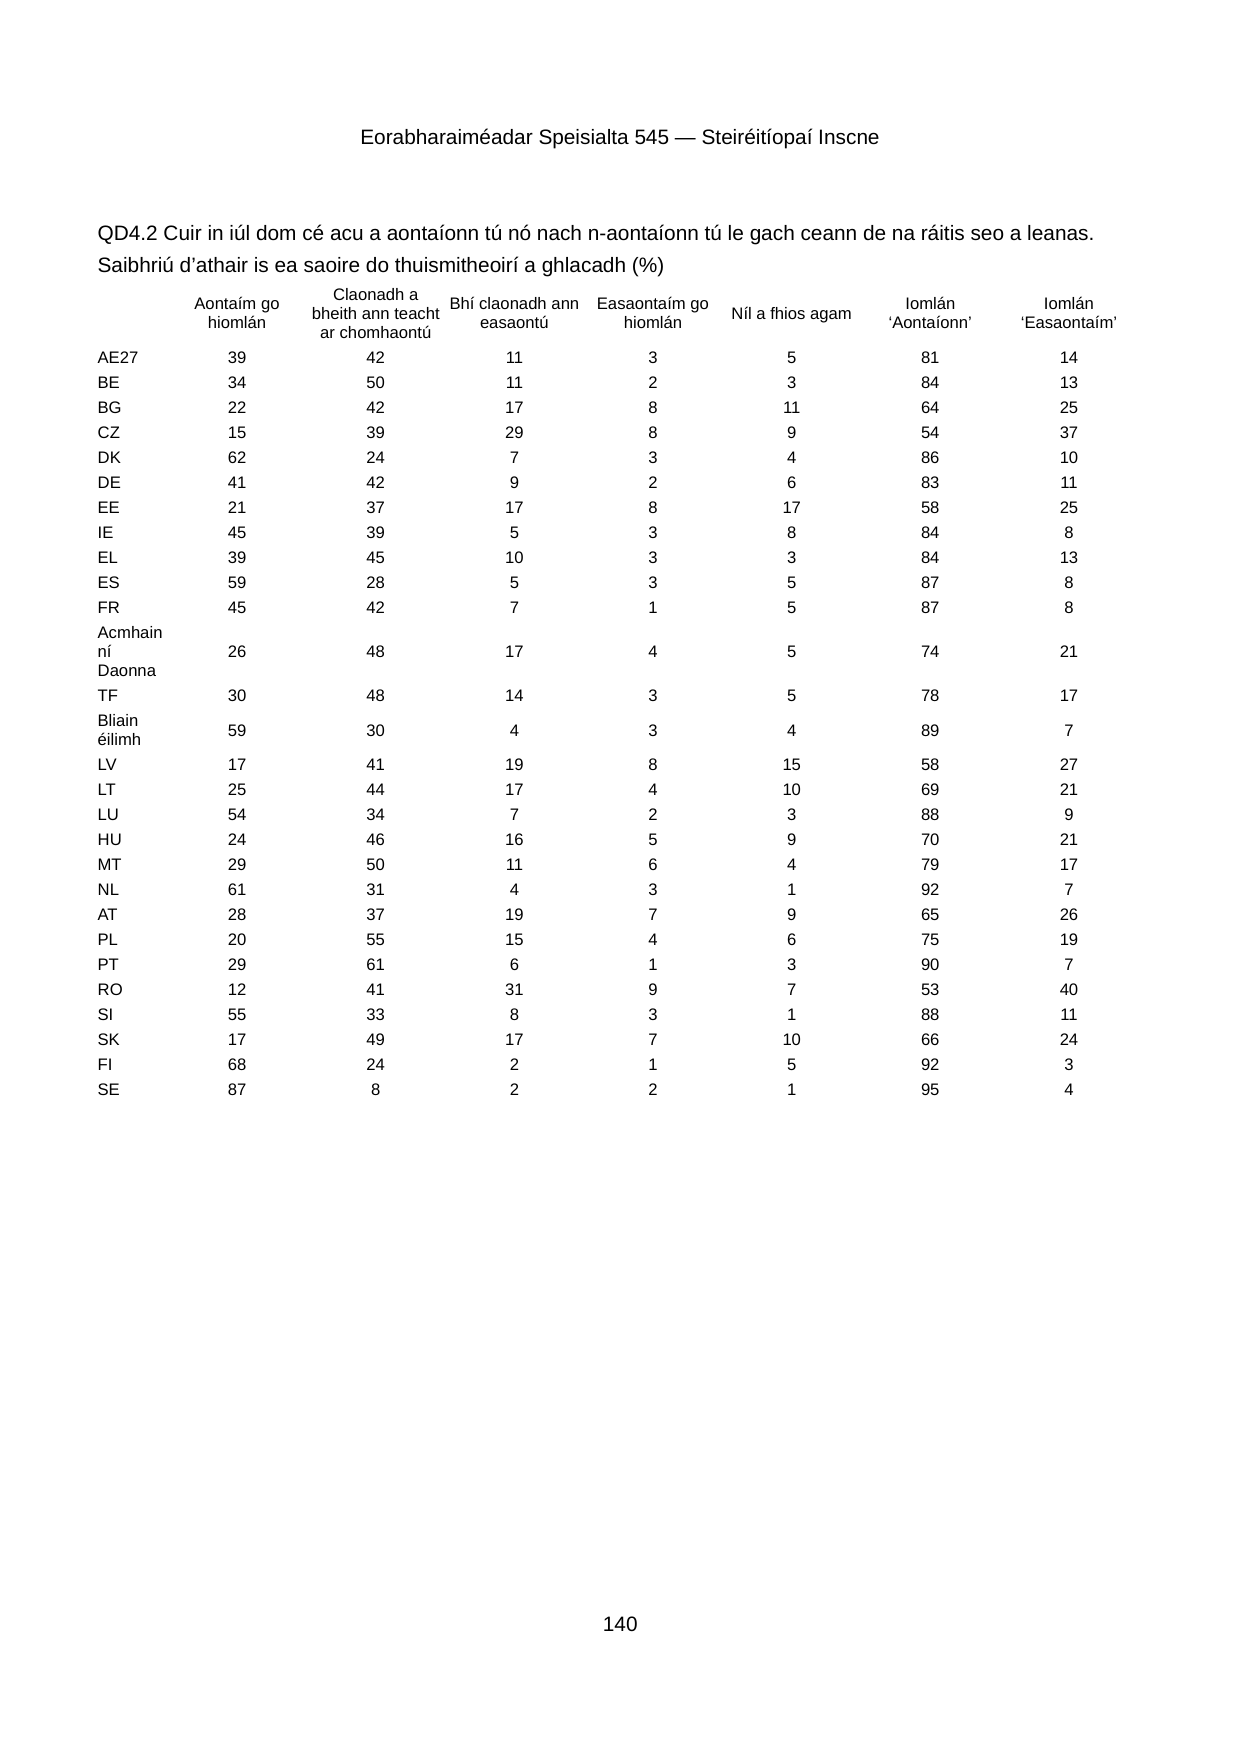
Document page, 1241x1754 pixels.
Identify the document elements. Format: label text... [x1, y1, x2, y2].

table_cell 12 [168, 977, 306, 1002]
table_cell 58 [861, 752, 999, 777]
table_cell 3 [584, 1002, 722, 1027]
table_cell Claonadh a bheith ann teacht ar chomhaontú [306, 281, 445, 345]
table_cell 59 [168, 708, 306, 752]
table_cell 87 [861, 570, 999, 595]
table_cell 24 [306, 445, 445, 470]
table_cell 34 [168, 370, 306, 395]
table_cell 78 [861, 683, 999, 708]
table_cell 8 [445, 1002, 583, 1027]
table_cell 8 [584, 395, 722, 420]
table_cell Aontaím go hiomlán [168, 281, 306, 345]
table_cell Saibhriú d’athair is ea saoire do thuismitheoirí a ghlacadh (%) [95, 249, 1138, 281]
table_cell 17 [999, 852, 1138, 877]
table_cell 24 [999, 1027, 1138, 1052]
table_cell 3 [722, 370, 861, 395]
table_cell 22 [168, 395, 306, 420]
table_cell 4 [584, 620, 722, 683]
table_cell 15 [445, 927, 583, 952]
table_cell 11 [445, 370, 583, 395]
table_cell 48 [306, 620, 445, 683]
table_cell 29 [445, 420, 583, 445]
table_cell BG [95, 395, 167, 420]
table_cell 37 [306, 495, 445, 520]
table_cell 11 [445, 852, 583, 877]
table_cell 17 [445, 495, 583, 520]
table_cell 54 [168, 802, 306, 827]
table_cell 61 [168, 877, 306, 902]
table_cell FR [95, 595, 167, 620]
table_cell 4 [722, 708, 861, 752]
table_cell 17 [722, 495, 861, 520]
table_cell 54 [861, 420, 999, 445]
table_cell 8 [306, 1077, 445, 1102]
table_cell 87 [168, 1077, 306, 1102]
table_cell 7 [445, 802, 583, 827]
table_cell SI [95, 1002, 167, 1027]
table_cell NL [95, 877, 167, 902]
table_cell Níl a fhios agam [722, 281, 861, 345]
table_cell 4 [584, 777, 722, 802]
table_cell 7 [999, 877, 1138, 902]
table_cell 10 [999, 445, 1138, 470]
table_cell 17 [445, 620, 583, 683]
table_cell 4 [722, 445, 861, 470]
table_cell 37 [999, 420, 1138, 445]
table_cell 5 [445, 520, 583, 545]
table_cell SK [95, 1027, 167, 1052]
table_cell 34 [306, 802, 445, 827]
table_cell 8 [584, 420, 722, 445]
table_cell 19 [445, 752, 583, 777]
table_cell PT [95, 952, 167, 977]
table_cell DE [95, 470, 167, 495]
table_cell 5 [722, 595, 861, 620]
table_cell CZ [95, 420, 167, 445]
table_cell ES [95, 570, 167, 595]
table_cell 44 [306, 777, 445, 802]
table_cell 8 [584, 495, 722, 520]
table_cell 49 [306, 1027, 445, 1052]
table_cell 88 [861, 1002, 999, 1027]
table_cell 8 [722, 520, 861, 545]
table_cell 69 [861, 777, 999, 802]
table_cell HU [95, 827, 167, 852]
table_cell 9 [584, 977, 722, 1002]
table_cell Bhí claonadh ann easaontú [445, 281, 583, 345]
table_cell 7 [584, 1027, 722, 1052]
table_cell 75 [861, 927, 999, 952]
table_cell 10 [722, 777, 861, 802]
table_cell 7 [445, 445, 583, 470]
table_cell 21 [168, 495, 306, 520]
table_cell 90 [861, 952, 999, 977]
table_cell Acmhainní Daonna [95, 620, 167, 683]
table_cell 3 [584, 877, 722, 902]
table_cell 28 [168, 902, 306, 927]
table_cell 4 [999, 1077, 1138, 1102]
table_cell 42 [306, 345, 445, 370]
table_cell 5 [722, 1052, 861, 1077]
table_cell 42 [306, 470, 445, 495]
table_cell 1 [722, 877, 861, 902]
table_cell 8 [584, 752, 722, 777]
table_cell Bliain éilimh [95, 708, 167, 752]
table_cell FI [95, 1052, 167, 1077]
table_cell 19 [445, 902, 583, 927]
table_cell IE [95, 520, 167, 545]
table_cell 11 [722, 395, 861, 420]
table_cell 11 [999, 1002, 1138, 1027]
table_cell 24 [306, 1052, 445, 1077]
table_cell 10 [445, 545, 583, 570]
table_cell 41 [306, 977, 445, 1002]
table_cell 3 [584, 520, 722, 545]
table_cell 7 [445, 595, 583, 620]
table_cell 29 [168, 852, 306, 877]
table_cell Iomlán ‘Aontaíonn’ [861, 281, 999, 345]
table_cell 25 [999, 395, 1138, 420]
table_cell 17 [445, 1027, 583, 1052]
table_cell 50 [306, 852, 445, 877]
table_cell 24 [168, 827, 306, 852]
table_cell 88 [861, 802, 999, 827]
table_cell 9 [722, 902, 861, 927]
table_cell MT [95, 852, 167, 877]
table_cell 87 [861, 595, 999, 620]
table_cell 37 [306, 902, 445, 927]
table_cell 21 [999, 620, 1138, 683]
table_cell 84 [861, 545, 999, 570]
table_cell 68 [168, 1052, 306, 1077]
table_cell 1 [584, 1052, 722, 1077]
table_cell LV [95, 752, 167, 777]
table_cell 84 [861, 520, 999, 545]
table_cell 4 [722, 852, 861, 877]
table_header QD4.2 Cuir in iúl dom cé acu a aontaíonn tú nó nach n-aontaíonn tú le gach ceann de na ráitis seo a leanas. [95, 217, 1138, 249]
table_cell 65 [861, 902, 999, 927]
table_cell 5 [722, 570, 861, 595]
table_cell 62 [168, 445, 306, 470]
table_cell Easaontaím go hiomlán [584, 281, 722, 345]
table_cell SE [95, 1077, 167, 1102]
table_cell 1 [722, 1002, 861, 1027]
table_cell 95 [861, 1077, 999, 1102]
table_cell 14 [999, 345, 1138, 370]
table_cell 19 [999, 927, 1138, 952]
table_cell 13 [999, 370, 1138, 395]
table_cell 17 [445, 395, 583, 420]
table_cell 8 [999, 520, 1138, 545]
table_cell 83 [861, 470, 999, 495]
table_cell 6 [445, 952, 583, 977]
table_cell 81 [861, 345, 999, 370]
table_cell 9 [999, 802, 1138, 827]
table_cell RO [95, 977, 167, 1002]
table_cell 9 [722, 827, 861, 852]
table_cell 3 [722, 952, 861, 977]
table_cell 3 [584, 570, 722, 595]
table_cell 53 [861, 977, 999, 1002]
table_cell 45 [168, 520, 306, 545]
table_cell 11 [445, 345, 583, 370]
table_cell 41 [306, 752, 445, 777]
table_cell 8 [999, 595, 1138, 620]
table_cell 61 [306, 952, 445, 977]
table_cell 89 [861, 708, 999, 752]
table_cell 31 [306, 877, 445, 902]
table_cell 17 [999, 683, 1138, 708]
table_cell 2 [445, 1077, 583, 1102]
table_cell 59 [168, 570, 306, 595]
table_cell 40 [999, 977, 1138, 1002]
table_cell 27 [999, 752, 1138, 777]
table_cell PL [95, 927, 167, 952]
table_cell 86 [861, 445, 999, 470]
table_cell 55 [168, 1002, 306, 1027]
table_cell 6 [584, 852, 722, 877]
table_cell 14 [445, 683, 583, 708]
table_cell 39 [168, 545, 306, 570]
table_cell 33 [306, 1002, 445, 1027]
table_cell 30 [306, 708, 445, 752]
table_cell 45 [168, 595, 306, 620]
table_cell 20 [168, 927, 306, 952]
table_cell 3 [999, 1052, 1138, 1077]
table_cell 50 [306, 370, 445, 395]
table_cell 39 [306, 420, 445, 445]
table_cell 9 [722, 420, 861, 445]
table_cell 7 [584, 902, 722, 927]
table_cell 1 [722, 1077, 861, 1102]
table_cell 2 [584, 370, 722, 395]
table_cell 3 [722, 802, 861, 827]
table_cell 5 [722, 620, 861, 683]
table_cell 10 [722, 1027, 861, 1052]
table_cell AT [95, 902, 167, 927]
table_cell 39 [306, 520, 445, 545]
table_cell 2 [584, 802, 722, 827]
table_cell 3 [584, 345, 722, 370]
table_cell 15 [168, 420, 306, 445]
table_cell 31 [445, 977, 583, 1002]
table_cell 13 [999, 545, 1138, 570]
table_cell 84 [861, 370, 999, 395]
table_cell 29 [168, 952, 306, 977]
table_cell 4 [445, 877, 583, 902]
table_cell 42 [306, 595, 445, 620]
table_cell 5 [584, 827, 722, 852]
table_cell 7 [722, 977, 861, 1002]
table_cell 79 [861, 852, 999, 877]
table_cell LT [95, 777, 167, 802]
table_cell 6 [722, 927, 861, 952]
table_cell 45 [306, 545, 445, 570]
table_cell EE [95, 495, 167, 520]
table_cell 3 [584, 683, 722, 708]
table_cell 21 [999, 827, 1138, 852]
table_cell 2 [445, 1052, 583, 1077]
table_cell 3 [722, 545, 861, 570]
table_cell 3 [584, 708, 722, 752]
table_cell 1 [584, 952, 722, 977]
table_cell DK [95, 445, 167, 470]
table_cell 70 [861, 827, 999, 852]
table_cell 9 [445, 470, 583, 495]
table_cell 26 [168, 620, 306, 683]
table_cell [95, 281, 167, 345]
table_cell 17 [168, 752, 306, 777]
table_cell 55 [306, 927, 445, 952]
table_cell 5 [445, 570, 583, 595]
table_cell 92 [861, 1052, 999, 1077]
table_cell 46 [306, 827, 445, 852]
table_cell 42 [306, 395, 445, 420]
table_cell 3 [584, 545, 722, 570]
table_cell 1 [584, 595, 722, 620]
table_cell 4 [584, 927, 722, 952]
table_cell 15 [722, 752, 861, 777]
table_cell AE27 [95, 345, 167, 370]
table_cell 17 [168, 1027, 306, 1052]
table_cell 92 [861, 877, 999, 902]
table_cell Iomlán ‘Easaontaím’ [999, 281, 1138, 345]
table_cell 25 [168, 777, 306, 802]
table_cell 66 [861, 1027, 999, 1052]
table_cell 7 [999, 708, 1138, 752]
table_cell 7 [999, 952, 1138, 977]
table_cell 26 [999, 902, 1138, 927]
table_cell 11 [999, 470, 1138, 495]
table_cell 74 [861, 620, 999, 683]
table_cell TF [95, 683, 167, 708]
table_cell 17 [445, 777, 583, 802]
table_cell 2 [584, 470, 722, 495]
table_cell LU [95, 802, 167, 827]
table_cell 2 [584, 1077, 722, 1102]
table_cell 39 [168, 345, 306, 370]
table_cell 28 [306, 570, 445, 595]
table_cell 64 [861, 395, 999, 420]
table_cell 48 [306, 683, 445, 708]
table_cell 41 [168, 470, 306, 495]
table_cell 25 [999, 495, 1138, 520]
table_cell 5 [722, 683, 861, 708]
table_cell EL [95, 545, 167, 570]
table_cell 8 [999, 570, 1138, 595]
table_cell 58 [861, 495, 999, 520]
table_cell 5 [722, 345, 861, 370]
table_cell 3 [584, 445, 722, 470]
table_cell 21 [999, 777, 1138, 802]
table_cell 4 [445, 708, 583, 752]
table_cell 16 [445, 827, 583, 852]
table_cell 6 [722, 470, 861, 495]
table_cell BE [95, 370, 167, 395]
table_cell 30 [168, 683, 306, 708]
